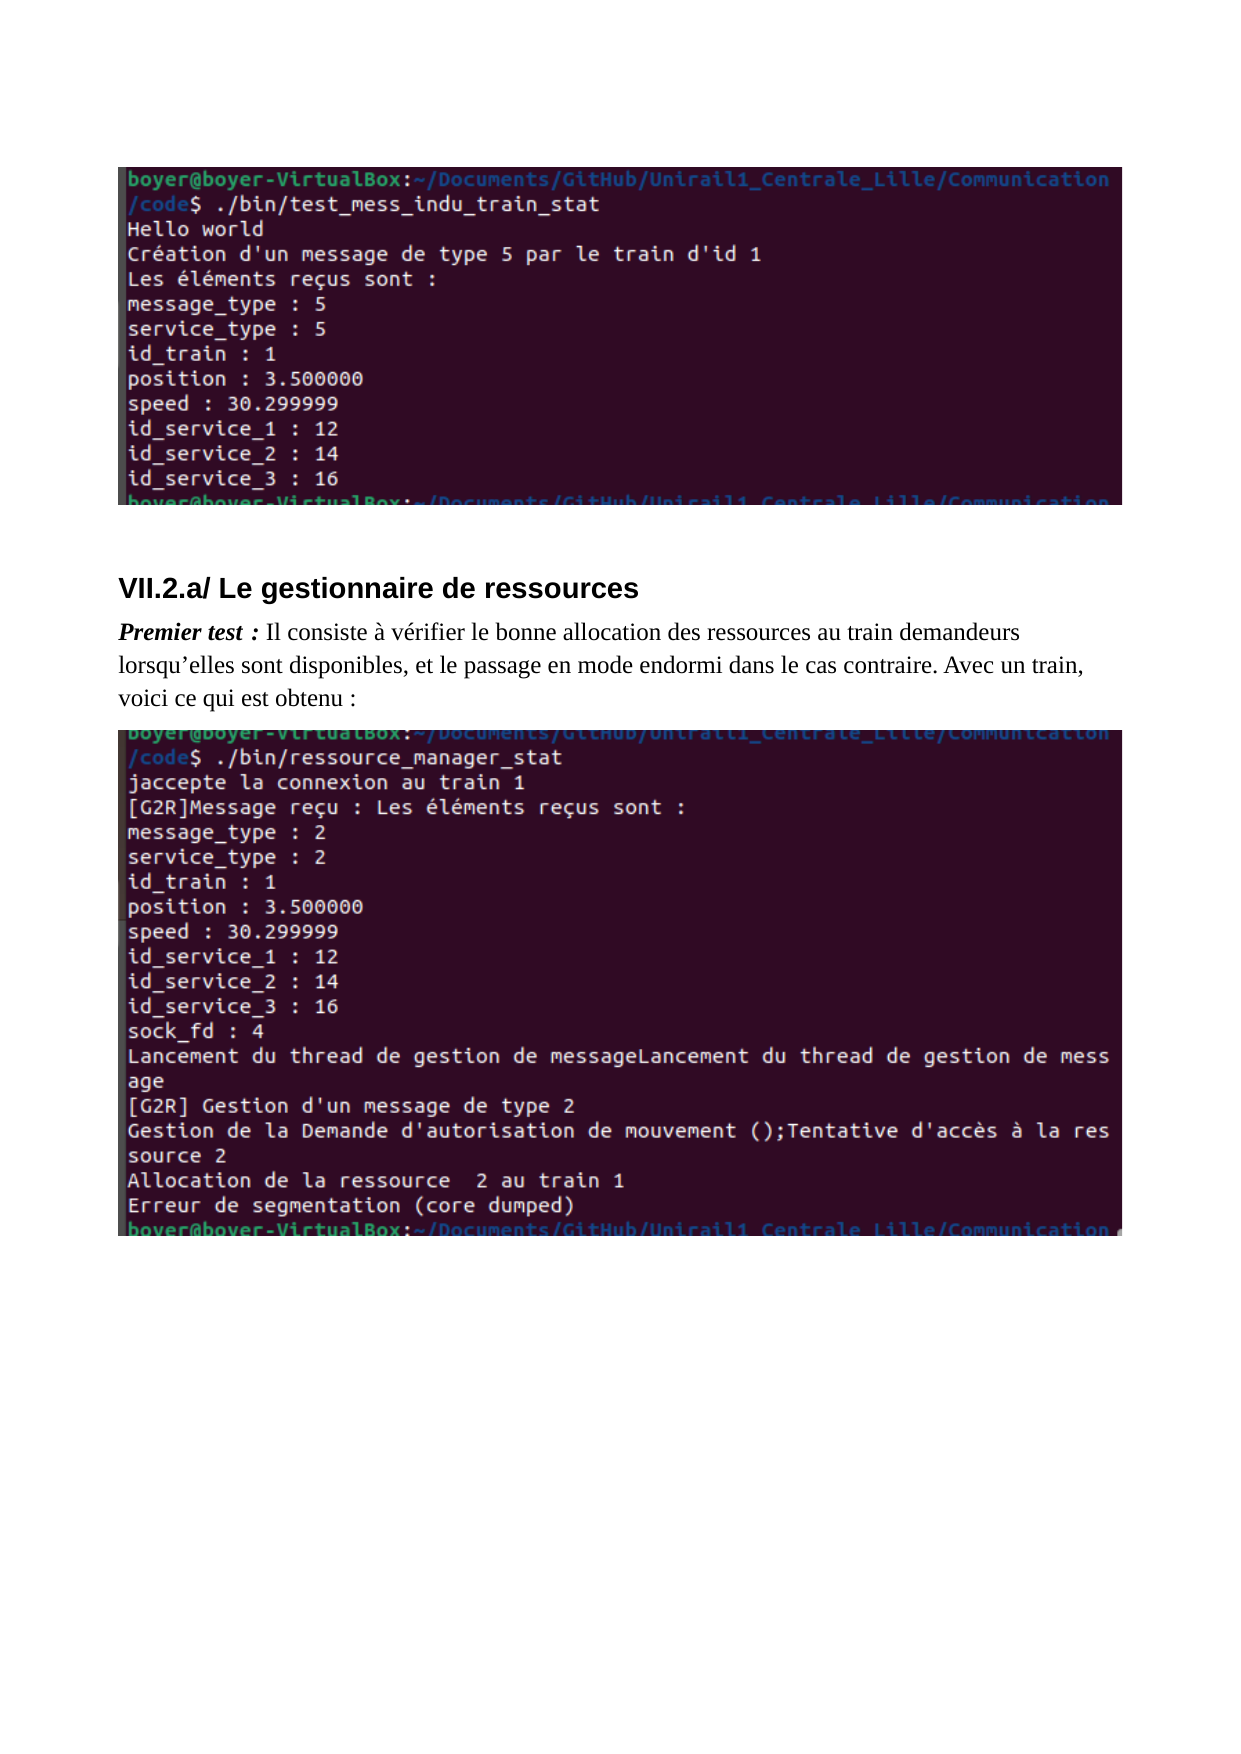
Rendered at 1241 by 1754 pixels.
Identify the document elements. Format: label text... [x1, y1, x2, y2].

text Premier test : Il consiste à vérifier le bonne allocation des ressources au train demandeurs lorsqu’elles sont disponibles, et le passage en mode endormi dans le cas contraire. Avec un train, voici ce qui est obtenu : [118, 617, 1122, 712]
picture [118, 730, 1123, 1236]
picture [118, 167, 1123, 505]
subtitle VII.2.a/ Le gestionnaire de ressources [118, 571, 1122, 604]
